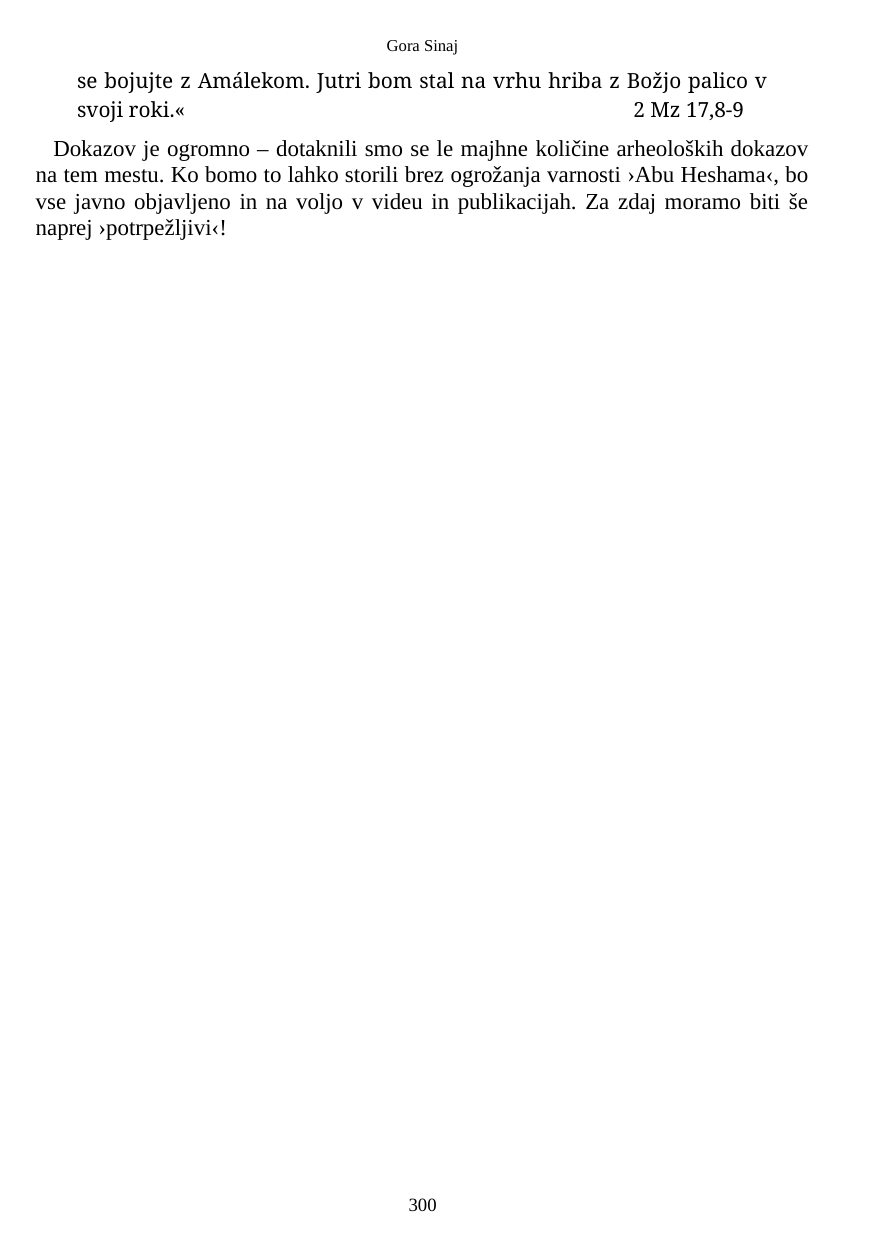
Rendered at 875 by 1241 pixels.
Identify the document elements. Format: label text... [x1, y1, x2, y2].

text se bojujte z Amálekom. Jutri bom stal na vrhu hriba z Božjo palico v svoji roki.« 2 Mz 17,8-9 [77, 66, 768, 123]
text Dokazov je ogromno – dotaknili smo se le majhne količine arheoloških dokazov na tem mestu. Ko bomo to lahko storili brez ogrožanja varnosti ›Abu Heshama‹, bo vse javno objavljeno in na voljo v videu in publikacijah. Za zdaj moramo biti še naprej ›potrpežljivi‹! [35, 135, 809, 240]
